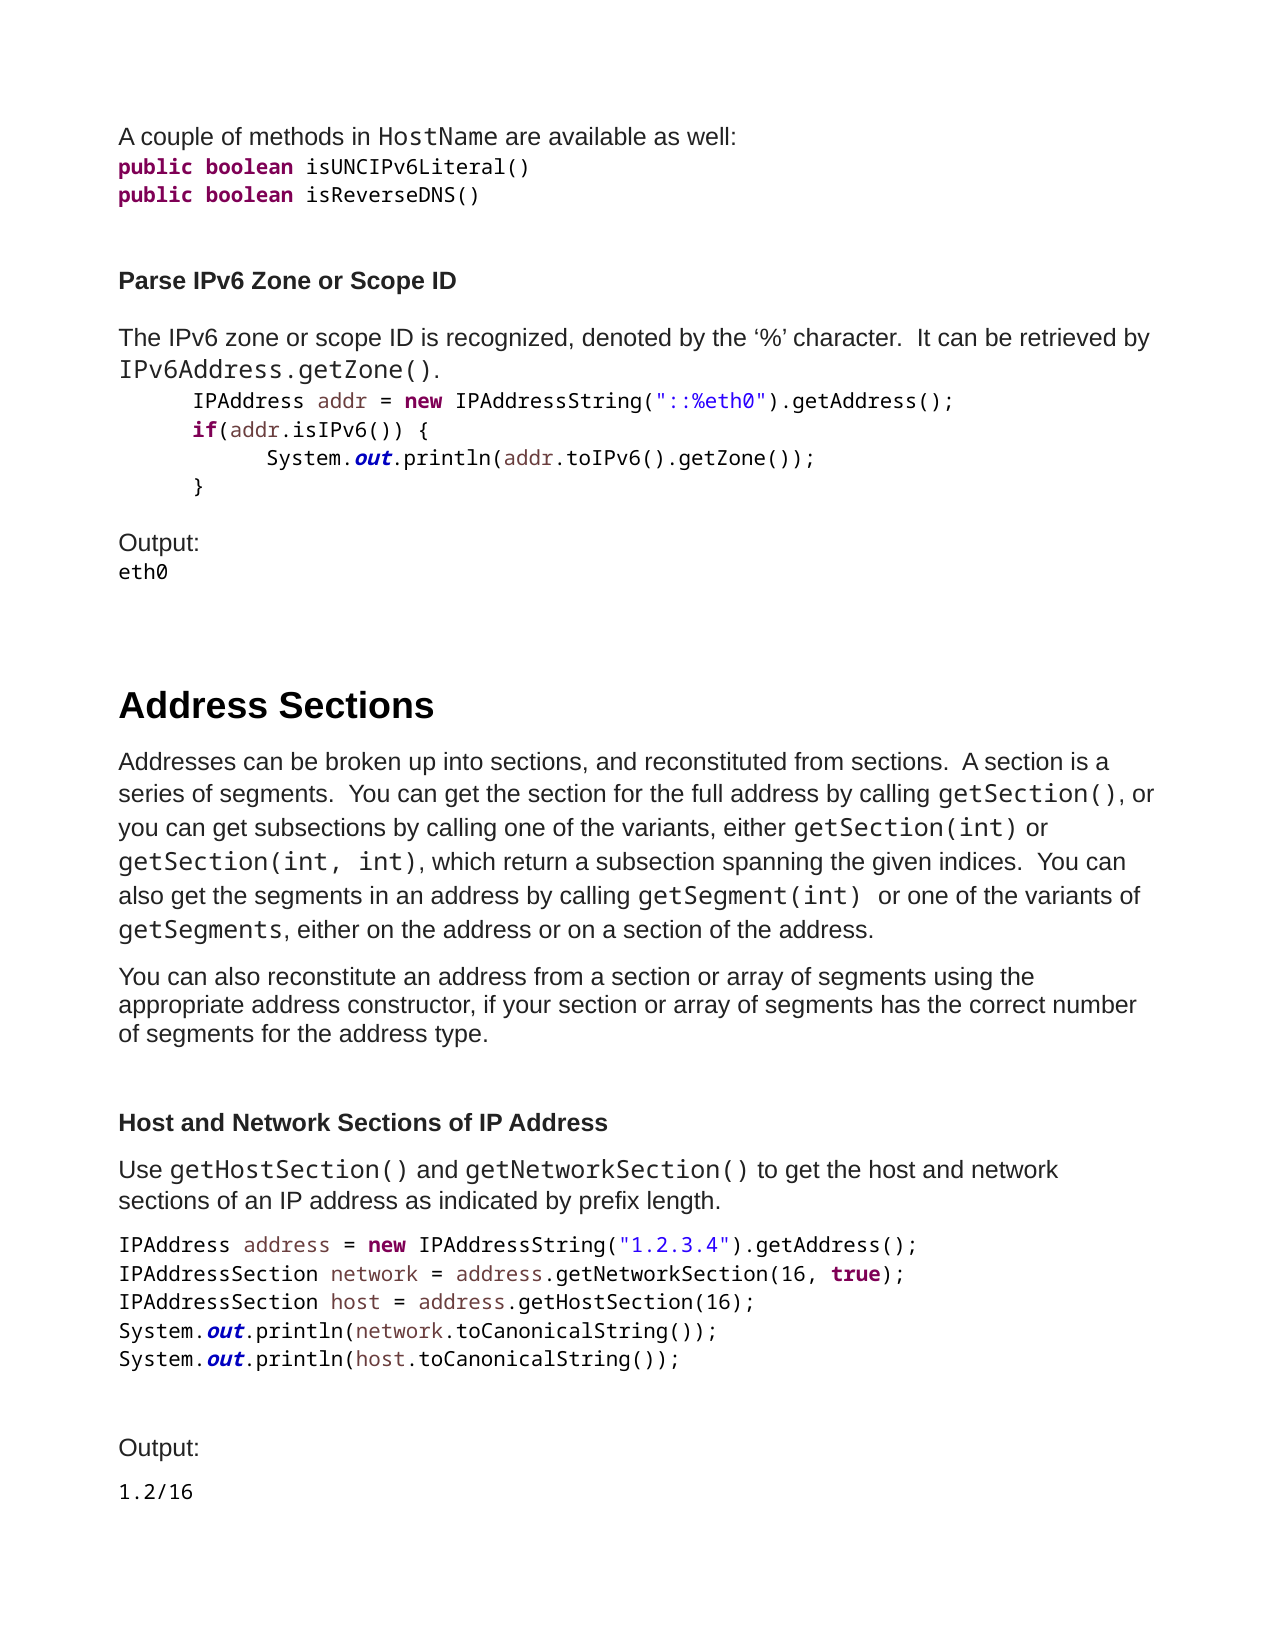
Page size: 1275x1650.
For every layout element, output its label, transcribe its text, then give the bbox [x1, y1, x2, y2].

text eth0 [118, 557, 1157, 586]
text public boolean isUNCIPv6Literal() public boolean isReverseDNS() [118, 152, 1157, 209]
subtitle Address Sections [118, 683, 1157, 727]
text You can also reconstitute an address from a section or array of segments using the appropriate address constructor, if your section or array of segments has the correct number of segments for the address type. [118, 962, 1157, 1048]
text System.out.println(addr.toIPv6().getZone()); [118, 443, 1157, 472]
text A couple of methods in HostName are available as well: [118, 118, 1157, 152]
text 1.2/16 [118, 1477, 1157, 1506]
text Parse IPv6 Zone or Scope ID [118, 266, 1157, 323]
text Host and Network Sections of IP Address [118, 1108, 1157, 1137]
text Use getHostSection() and getNetworkSection() to get the host and network sections of an IP address as indicated by prefix length. [118, 1152, 1157, 1215]
text The IPv6 zone or scope ID is recognized, denoted by the ‘%’ character. It can be retrieved by IPv6Address.getZone(). [118, 323, 1157, 386]
text } [118, 472, 1157, 500]
text Addresses can be broken up into sections, and reconstituted from sections. A section is a series of segments. You can get the section for the full address by calling getSection(), or you can get subsections by calling one of the variants, either getSection(int) or getSection(int, int), which return a subsection spanning the given indices. You can also get the segments in an address by calling getSegment(int) or one of the variants of getSegments, either on the address or on a section of the address. [118, 747, 1157, 946]
text IPAddress addr = new IPAddressString("::%eth0").getAddress(); [118, 386, 1157, 415]
text if(addr.isIPv6()) { [118, 415, 1157, 443]
text Output: [118, 528, 1157, 557]
text Output: [118, 1433, 1157, 1462]
text IPAddress address = new IPAddressString("1.2.3.4").getAddress(); IPAddressSection network = address.getNetworkSection(16, true); IPAddressSection host = address.getHostSection(16); System.out.println(network.toCanonicalString()); System.out.println(host.toCanonicalString()); [118, 1231, 1157, 1373]
